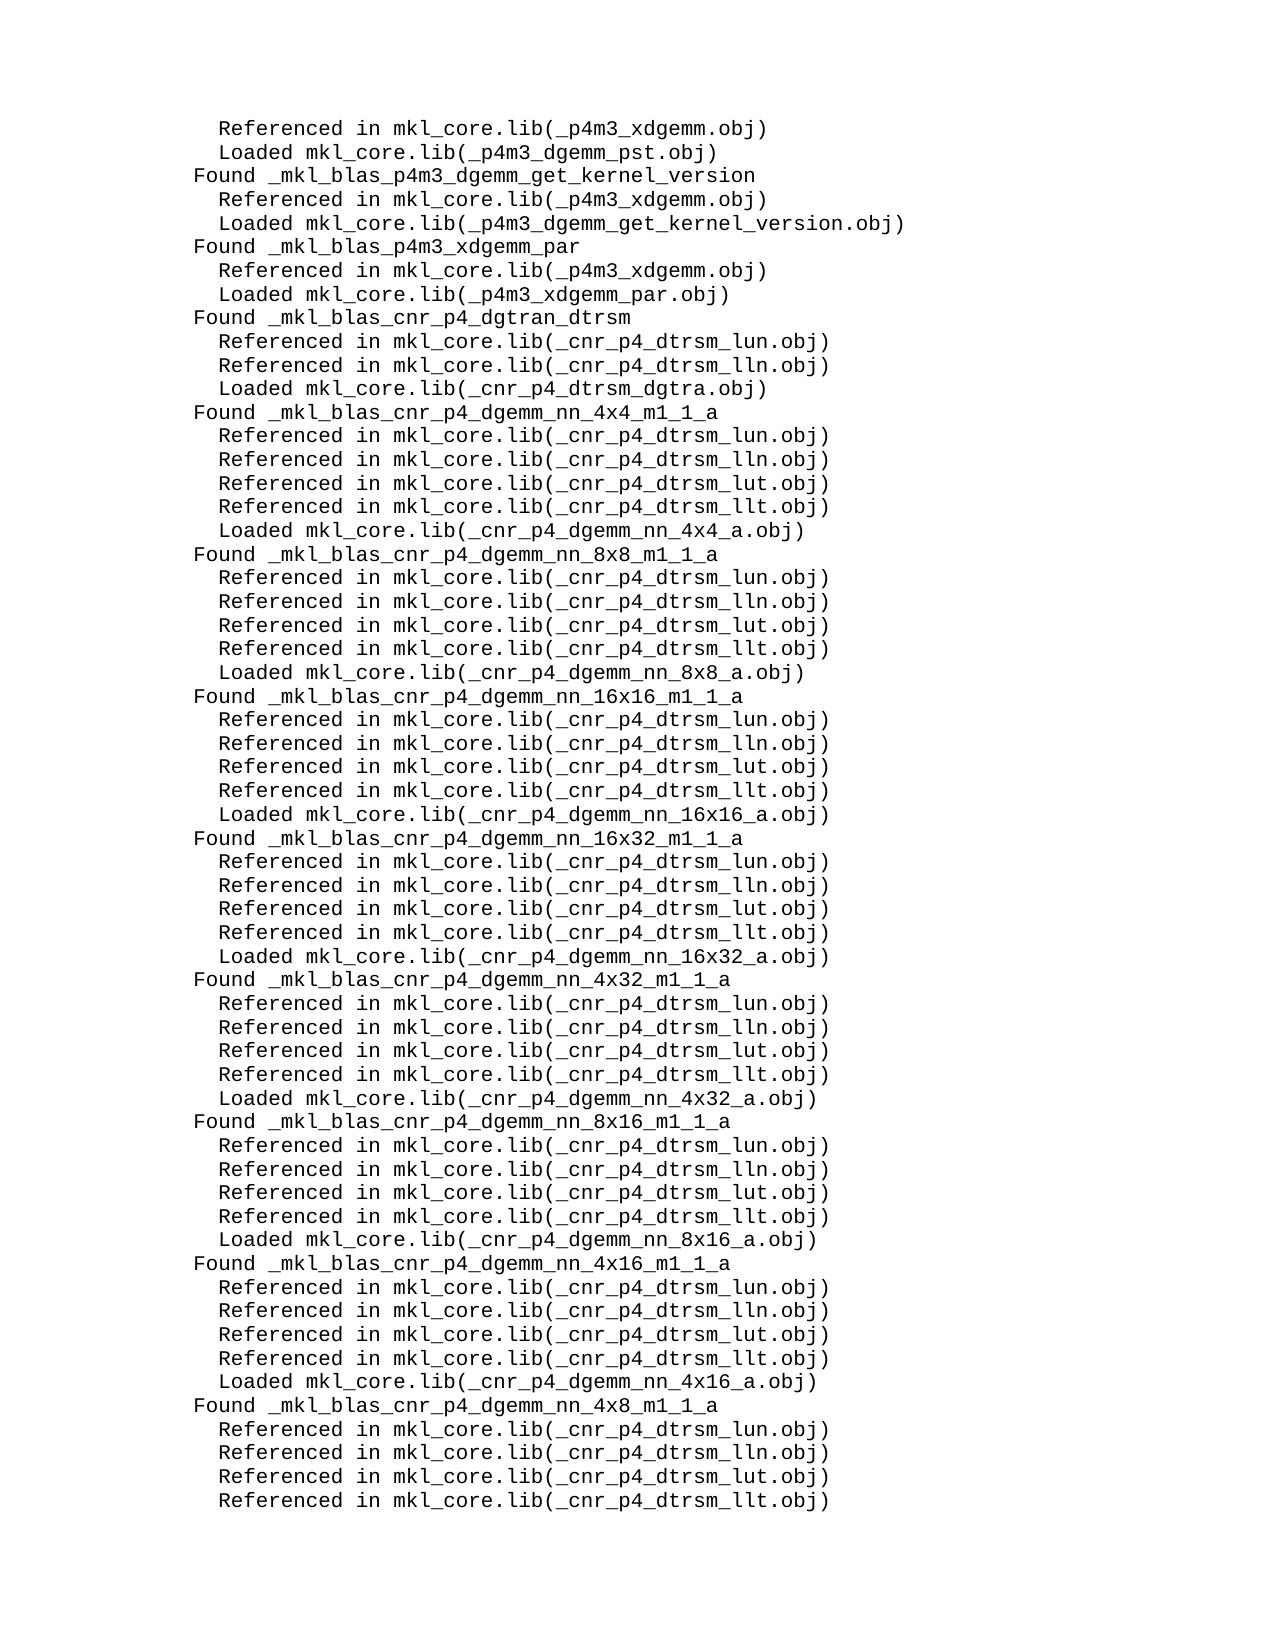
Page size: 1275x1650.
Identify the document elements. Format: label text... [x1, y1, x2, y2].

text Loaded mkl_core.lib(_p4m3_dgemm_get_kernel_version.obj) [118, 213, 1157, 236]
text Loaded mkl_core.lib(_cnr_p4_dgemm_nn_16x32_a.obj) [118, 946, 1157, 969]
text Loaded mkl_core.lib(_cnr_p4_dgemm_nn_4x4_a.obj) [118, 520, 1157, 544]
text Referenced in mkl_core.lib(_cnr_p4_dtrsm_llt.obj) [118, 922, 1157, 946]
text Referenced in mkl_core.lib(_cnr_p4_dtrsm_lln.obj) [118, 354, 1157, 378]
text Referenced in mkl_core.lib(_cnr_p4_dtrsm_lut.obj) [118, 1324, 1157, 1348]
text Referenced in mkl_core.lib(_cnr_p4_dtrsm_lun.obj) [118, 426, 1157, 449]
text Found _mkl_blas_cnr_p4_dgemm_nn_8x16_m1_1_a [118, 1111, 1157, 1135]
text Referenced in mkl_core.lib(_cnr_p4_dtrsm_lln.obj) [118, 1442, 1157, 1466]
text Referenced in mkl_core.lib(_cnr_p4_dtrsm_lln.obj) [118, 1300, 1157, 1324]
text Loaded mkl_core.lib(_p4m3_dgemm_pst.obj) [118, 142, 1157, 165]
text Found _mkl_blas_cnr_p4_dgemm_nn_16x16_m1_1_a [118, 686, 1157, 709]
text Referenced in mkl_core.lib(_cnr_p4_dtrsm_lut.obj) [118, 757, 1157, 780]
text Referenced in mkl_core.lib(_cnr_p4_dtrsm_lut.obj) [118, 615, 1157, 638]
text Referenced in mkl_core.lib(_cnr_p4_dtrsm_lln.obj) [118, 449, 1157, 473]
text Loaded mkl_core.lib(_cnr_p4_dgemm_nn_4x16_a.obj) [118, 1371, 1157, 1395]
text Referenced in mkl_core.lib(_p4m3_xdgemm.obj) [118, 118, 1157, 142]
text Referenced in mkl_core.lib(_cnr_p4_dtrsm_llt.obj) [118, 1206, 1157, 1229]
text Referenced in mkl_core.lib(_cnr_p4_dtrsm_lun.obj) [118, 1419, 1157, 1442]
text Found _mkl_blas_p4m3_dgemm_get_kernel_version [118, 165, 1157, 189]
text Referenced in mkl_core.lib(_cnr_p4_dtrsm_llt.obj) [118, 1064, 1157, 1088]
text Referenced in mkl_core.lib(_cnr_p4_dtrsm_lun.obj) [118, 993, 1157, 1017]
text Referenced in mkl_core.lib(_cnr_p4_dtrsm_lut.obj) [118, 1466, 1157, 1489]
text Referenced in mkl_core.lib(_cnr_p4_dtrsm_llt.obj) [118, 1348, 1157, 1371]
text Loaded mkl_core.lib(_cnr_p4_dtrsm_dgtra.obj) [118, 378, 1157, 402]
text Referenced in mkl_core.lib(_cnr_p4_dtrsm_lun.obj) [118, 567, 1157, 591]
text Loaded mkl_core.lib(_cnr_p4_dgemm_nn_4x32_a.obj) [118, 1088, 1157, 1111]
text Found _mkl_blas_cnr_p4_dgemm_nn_4x4_m1_1_a [118, 402, 1157, 426]
text Found _mkl_blas_cnr_p4_dgtran_dtrsm [118, 307, 1157, 331]
text Referenced in mkl_core.lib(_cnr_p4_dtrsm_lut.obj) [118, 473, 1157, 496]
text Referenced in mkl_core.lib(_cnr_p4_dtrsm_lln.obj) [118, 733, 1157, 757]
text Referenced in mkl_core.lib(_cnr_p4_dtrsm_lln.obj) [118, 591, 1157, 615]
text Referenced in mkl_core.lib(_cnr_p4_dtrsm_llt.obj) [118, 638, 1157, 662]
text Loaded mkl_core.lib(_cnr_p4_dgemm_nn_16x16_a.obj) [118, 804, 1157, 827]
text Found _mkl_blas_cnr_p4_dgemm_nn_4x32_m1_1_a [118, 969, 1157, 993]
text Loaded mkl_core.lib(_cnr_p4_dgemm_nn_8x8_a.obj) [118, 662, 1157, 686]
text Loaded mkl_core.lib(_p4m3_xdgemm_par.obj) [118, 284, 1157, 307]
text Referenced in mkl_core.lib(_p4m3_xdgemm.obj) [118, 189, 1157, 213]
text Loaded mkl_core.lib(_cnr_p4_dgemm_nn_8x16_a.obj) [118, 1229, 1157, 1253]
text Referenced in mkl_core.lib(_cnr_p4_dtrsm_llt.obj) [118, 780, 1157, 804]
text Referenced in mkl_core.lib(_cnr_p4_dtrsm_lun.obj) [118, 1277, 1157, 1300]
text Referenced in mkl_core.lib(_cnr_p4_dtrsm_llt.obj) [118, 1489, 1157, 1513]
text Referenced in mkl_core.lib(_cnr_p4_dtrsm_lln.obj) [118, 1158, 1157, 1182]
text Referenced in mkl_core.lib(_cnr_p4_dtrsm_lut.obj) [118, 898, 1157, 922]
text Found _mkl_blas_cnr_p4_dgemm_nn_16x32_m1_1_a [118, 827, 1157, 851]
text Referenced in mkl_core.lib(_cnr_p4_dtrsm_lut.obj) [118, 1182, 1157, 1206]
text Referenced in mkl_core.lib(_p4m3_xdgemm.obj) [118, 260, 1157, 284]
text Referenced in mkl_core.lib(_cnr_p4_dtrsm_lln.obj) [118, 1017, 1157, 1040]
text Found _mkl_blas_p4m3_xdgemm_par [118, 236, 1157, 260]
text Referenced in mkl_core.lib(_cnr_p4_dtrsm_lut.obj) [118, 1040, 1157, 1064]
text Found _mkl_blas_cnr_p4_dgemm_nn_4x16_m1_1_a [118, 1253, 1157, 1277]
text Found _mkl_blas_cnr_p4_dgemm_nn_8x8_m1_1_a [118, 544, 1157, 567]
text Referenced in mkl_core.lib(_cnr_p4_dtrsm_llt.obj) [118, 496, 1157, 520]
text Referenced in mkl_core.lib(_cnr_p4_dtrsm_lun.obj) [118, 1135, 1157, 1158]
text Found _mkl_blas_cnr_p4_dgemm_nn_4x8_m1_1_a [118, 1395, 1157, 1419]
text Referenced in mkl_core.lib(_cnr_p4_dtrsm_lun.obj) [118, 709, 1157, 733]
text Referenced in mkl_core.lib(_cnr_p4_dtrsm_lln.obj) [118, 875, 1157, 898]
text Referenced in mkl_core.lib(_cnr_p4_dtrsm_lun.obj) [118, 851, 1157, 875]
text Referenced in mkl_core.lib(_cnr_p4_dtrsm_lun.obj) [118, 331, 1157, 354]
